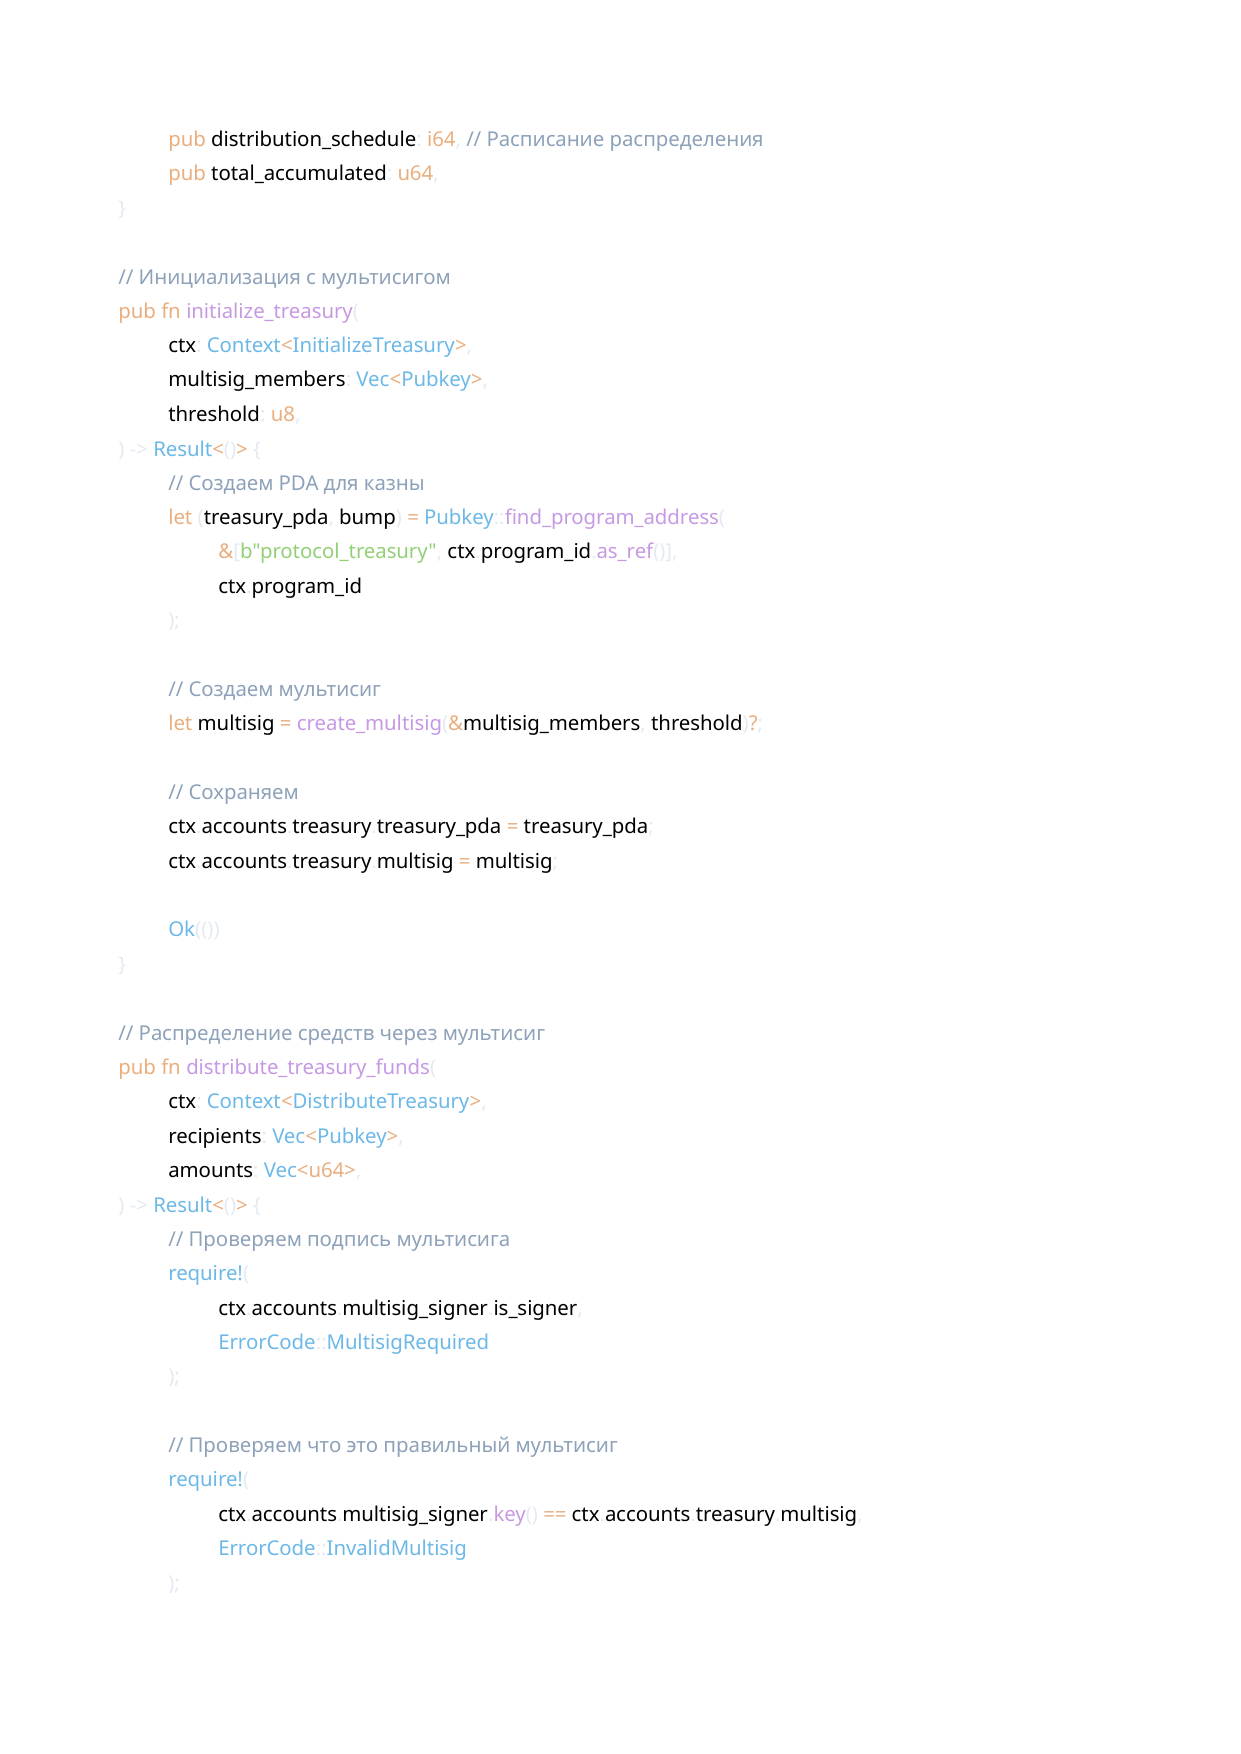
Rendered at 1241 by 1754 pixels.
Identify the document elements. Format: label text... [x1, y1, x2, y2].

text recipients: Vec<Pubkey>, [118, 1115, 1122, 1149]
text pub total_accumulated: u64, [118, 152, 1122, 187]
text let multisig = create_multisig(&multisig_members, threshold)?; [118, 702, 1122, 737]
text Ok(()) [118, 909, 1122, 943]
text require!( [118, 1252, 1122, 1287]
text ctx.accounts.multisig_signer.is_signer, [118, 1287, 1122, 1321]
text ); [118, 599, 1122, 634]
text ctx.accounts.treasury.multisig = multisig; [118, 840, 1122, 874]
text amounts: Vec<u64>, [118, 1149, 1122, 1184]
text ErrorCode::MultisigRequired [118, 1321, 1122, 1356]
text // Инициализация с мультисигом [118, 256, 1122, 290]
text ctx: Context<DistributeTreasury>, [118, 1081, 1122, 1115]
text ) -> Result<()> { [118, 427, 1122, 462]
text ) -> Result<()> { [118, 1184, 1122, 1218]
text } [118, 187, 1122, 221]
text ); [118, 1562, 1122, 1596]
text ctx.program_id [118, 565, 1122, 599]
text let (treasury_pda, bump) = Pubkey::find_program_address( [118, 496, 1122, 531]
text } [118, 943, 1122, 977]
text ctx: Context<InitializeTreasury>, [118, 324, 1122, 359]
text pub fn distribute_treasury_funds( [118, 1046, 1122, 1081]
text // Проверяем подпись мультисига [118, 1218, 1122, 1252]
text &[b"protocol_treasury", ctx.program_id.as_ref()], [118, 531, 1122, 565]
text ctx.accounts.multisig_signer.key() == ctx.accounts.treasury.multisig, [118, 1493, 1122, 1527]
text threshold: u8, [118, 393, 1122, 427]
text require!( [118, 1459, 1122, 1493]
text ); [118, 1356, 1122, 1390]
text // Создаем мультисиг [118, 668, 1122, 702]
text ErrorCode::InvalidMultisig [118, 1527, 1122, 1562]
text pub fn initialize_treasury( [118, 290, 1122, 324]
text // Проверяем что это правильный мультисиг [118, 1424, 1122, 1459]
text ctx.accounts.treasury.treasury_pda = treasury_pda; [118, 806, 1122, 840]
text // Распределение средств через мультисиг [118, 1012, 1122, 1046]
text pub distribution_schedule: i64, // Расписание распределения [118, 118, 1122, 152]
text // Создаем PDA для казны [118, 462, 1122, 496]
text // Сохраняем [118, 771, 1122, 806]
text multisig_members: Vec<Pubkey>, [118, 359, 1122, 393]
